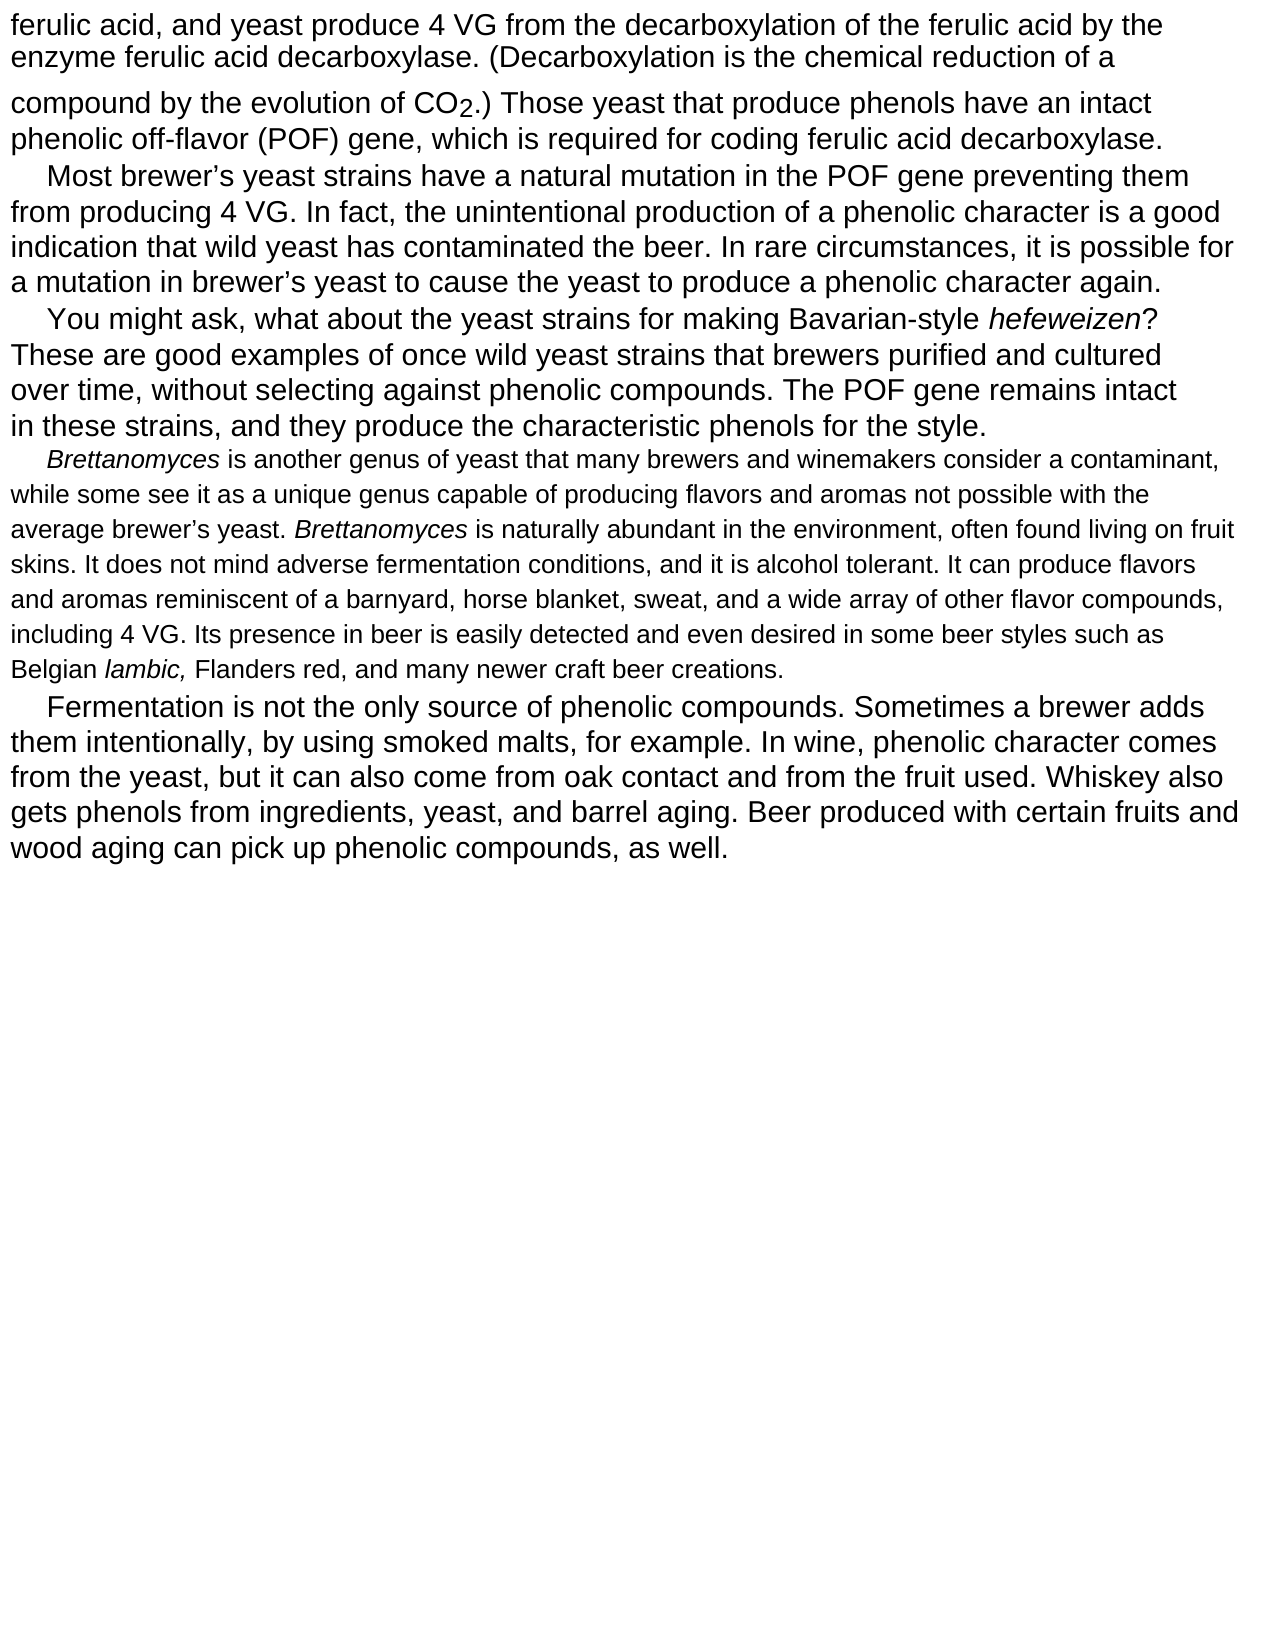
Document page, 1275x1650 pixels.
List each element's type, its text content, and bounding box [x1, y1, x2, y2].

text Most brewer’s yeast strains have a natural mutation in the POF gene preventing them from producing 4 VG. In fact, the unintentional production of a phenolic character is a good indication that wild yeast has contaminated the beer. In rare circumstances, it is possible for a mutation in brewer’s yeast to cause the yeast to produce a phenolic character again. [10, 158, 1256, 299]
text Fermentation is not the only source of phenolic compounds. Sometimes a brewer adds them intentionally, by using smoked malts, for example. In wine, phenolic character comes from the yeast, but it can also come from oak contact and from the fruit used. Whiskey also gets phenols from ingredients, yeast, and barrel aging. Beer produced with certain fruits and wood aging can pick up phenolic compounds, as well. [10, 689, 1260, 864]
text Brettanomyces is another genus of yeast that many brewers and winemakers consider a contaminant, while some see it as a unique genus capable of producing flavors and aromas not possible with the average brewer’s yeast. Brettanomyces is naturally abundant in the environment, often found living on fruit skins. It does not mind adverse fermentation conditions, and it is alcohol tolerant. It can produce flavors and aromas reminiscent of a barnyard, horse blanket, sweat, and a wide array of other flavor compounds, including 4 VG. Its presence in beer is easily detected and even desired in some beer styles such as Belgian lambic, Flanders red, and many newer craft beer creations. [10, 444, 1239, 684]
text ferulic acid, and yeast produce 4 VG from the decarboxylation of the ferulic acid by the enzyme ferulic acid decarboxylase. (Decarboxylation is the chemical reduction of a compound by the evolution of CO2.) Those yeast that produce phenols have an intact phenolic off-flavor (POF) gene, which is required for coding ferulic acid decarboxylase. [10, 7, 1250, 155]
text You might ask, what about the yeast strains for making Bavarian-style hefeweizen? These are good examples of once wild yeast strains that brewers purified and cultured over time, without selecting against phenolic compounds. The POF gene remains intact in these strains, and they produce the characteristic phenols for the style. [10, 301, 1208, 442]
